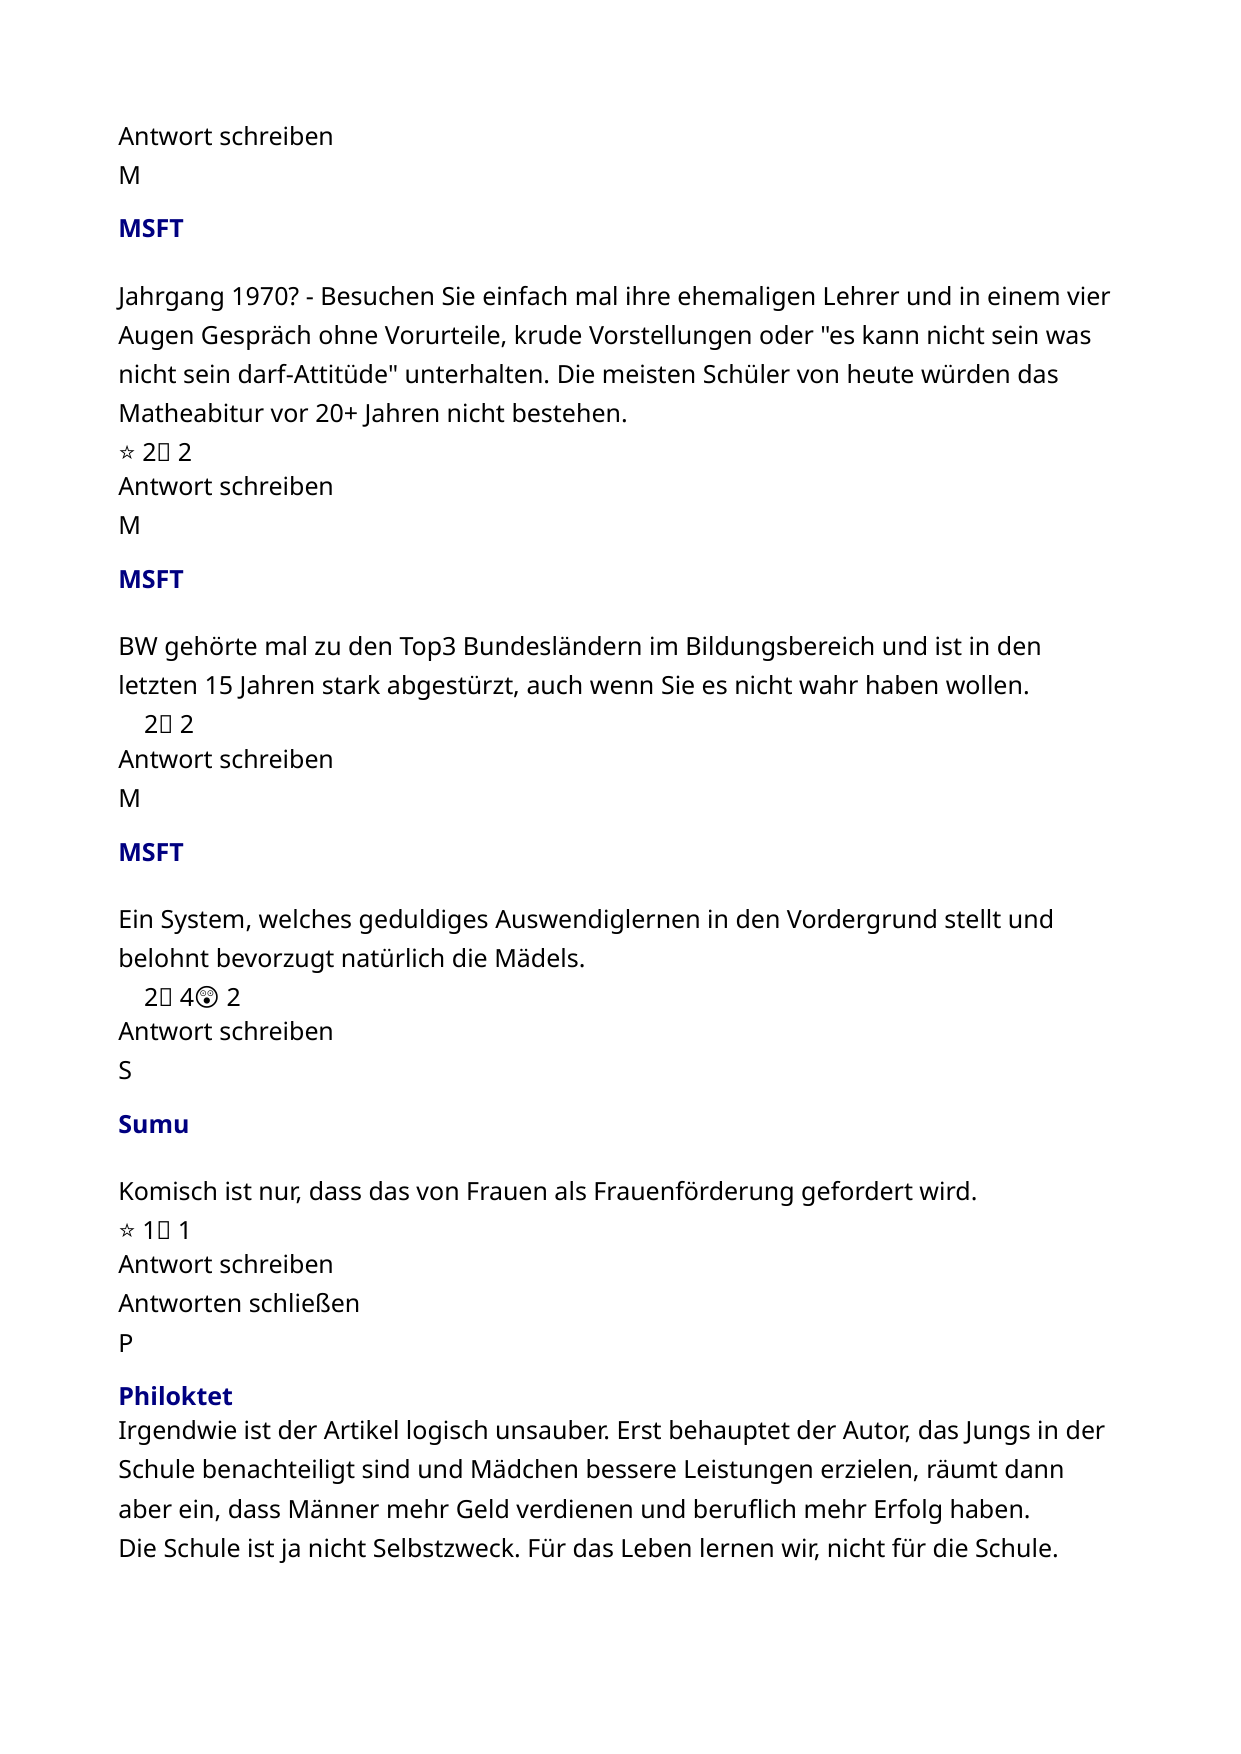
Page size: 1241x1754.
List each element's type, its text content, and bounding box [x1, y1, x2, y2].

text Antwort schreiben [118, 469, 1122, 503]
text Die Schule ist ja nicht Selbstzweck. Für das Leben lernen wir, nicht für die Schule. [118, 1531, 1122, 1564]
text M [118, 157, 1122, 191]
subtitle Philoktet [118, 1379, 1122, 1413]
text M [118, 780, 1122, 814]
subtitle MSFT [118, 834, 1122, 868]
text Antwort schreiben [118, 118, 1122, 152]
text S [118, 1053, 1122, 1087]
subtitle MSFT [118, 211, 1122, 245]
text Irgendwie ist der Artikel logisch unsauber. Erst behauptet der Autor, das Jungs in der Schule benachteiligt sind und Mädchen bessere Leistungen erzielen, räumt dann aber ein, dass Männer mehr Geld verdienen und beruflich mehr Erfolg haben. [118, 1413, 1122, 1525]
text 🙁 2🤨 4😲 2 [118, 979, 1122, 1014]
text P [118, 1325, 1122, 1359]
text M [118, 508, 1122, 542]
text Antwort schreiben [118, 1014, 1122, 1048]
text BW gehörte mal zu den Top3 Bundesländern im Bildungsbereich und ist in den letzten 15 Jahren stark abgestürzt, auch wenn Sie es nicht wahr haben wollen. [118, 629, 1122, 702]
text ⭐️ 2🤨 2 [118, 435, 1122, 469]
text Antwort schreiben [118, 741, 1122, 775]
text ⭐️ 1🤨 1 [118, 1213, 1122, 1247]
text Ein System, welches geduldiges Auswendiglernen in den Vordergrund stellt und belohnt bevorzugt natürlich die Mädels. [118, 901, 1122, 974]
text Komisch ist nur, dass das von Frauen als Frauenförderung gefordert wird. [118, 1174, 1122, 1208]
text Antwort schreiben [118, 1247, 1122, 1281]
subtitle Sumu [118, 1107, 1122, 1141]
text 🙁 2🤨 2 [118, 707, 1122, 741]
text Antworten schließen [118, 1286, 1122, 1320]
text Jahrgang 1970? - Besuchen Sie einfach mal ihre ehemaligen Lehrer und in einem vier Augen Gespräch ohne Vorurteile, krude Vorstellungen oder "es kann nicht sein was nicht sein darf-Attitüde" unterhalten. Die meisten Schüler von heute würden das Matheabitur vor 20+ Jahren nicht bestehen. [118, 278, 1122, 430]
subtitle MSFT [118, 562, 1122, 596]
